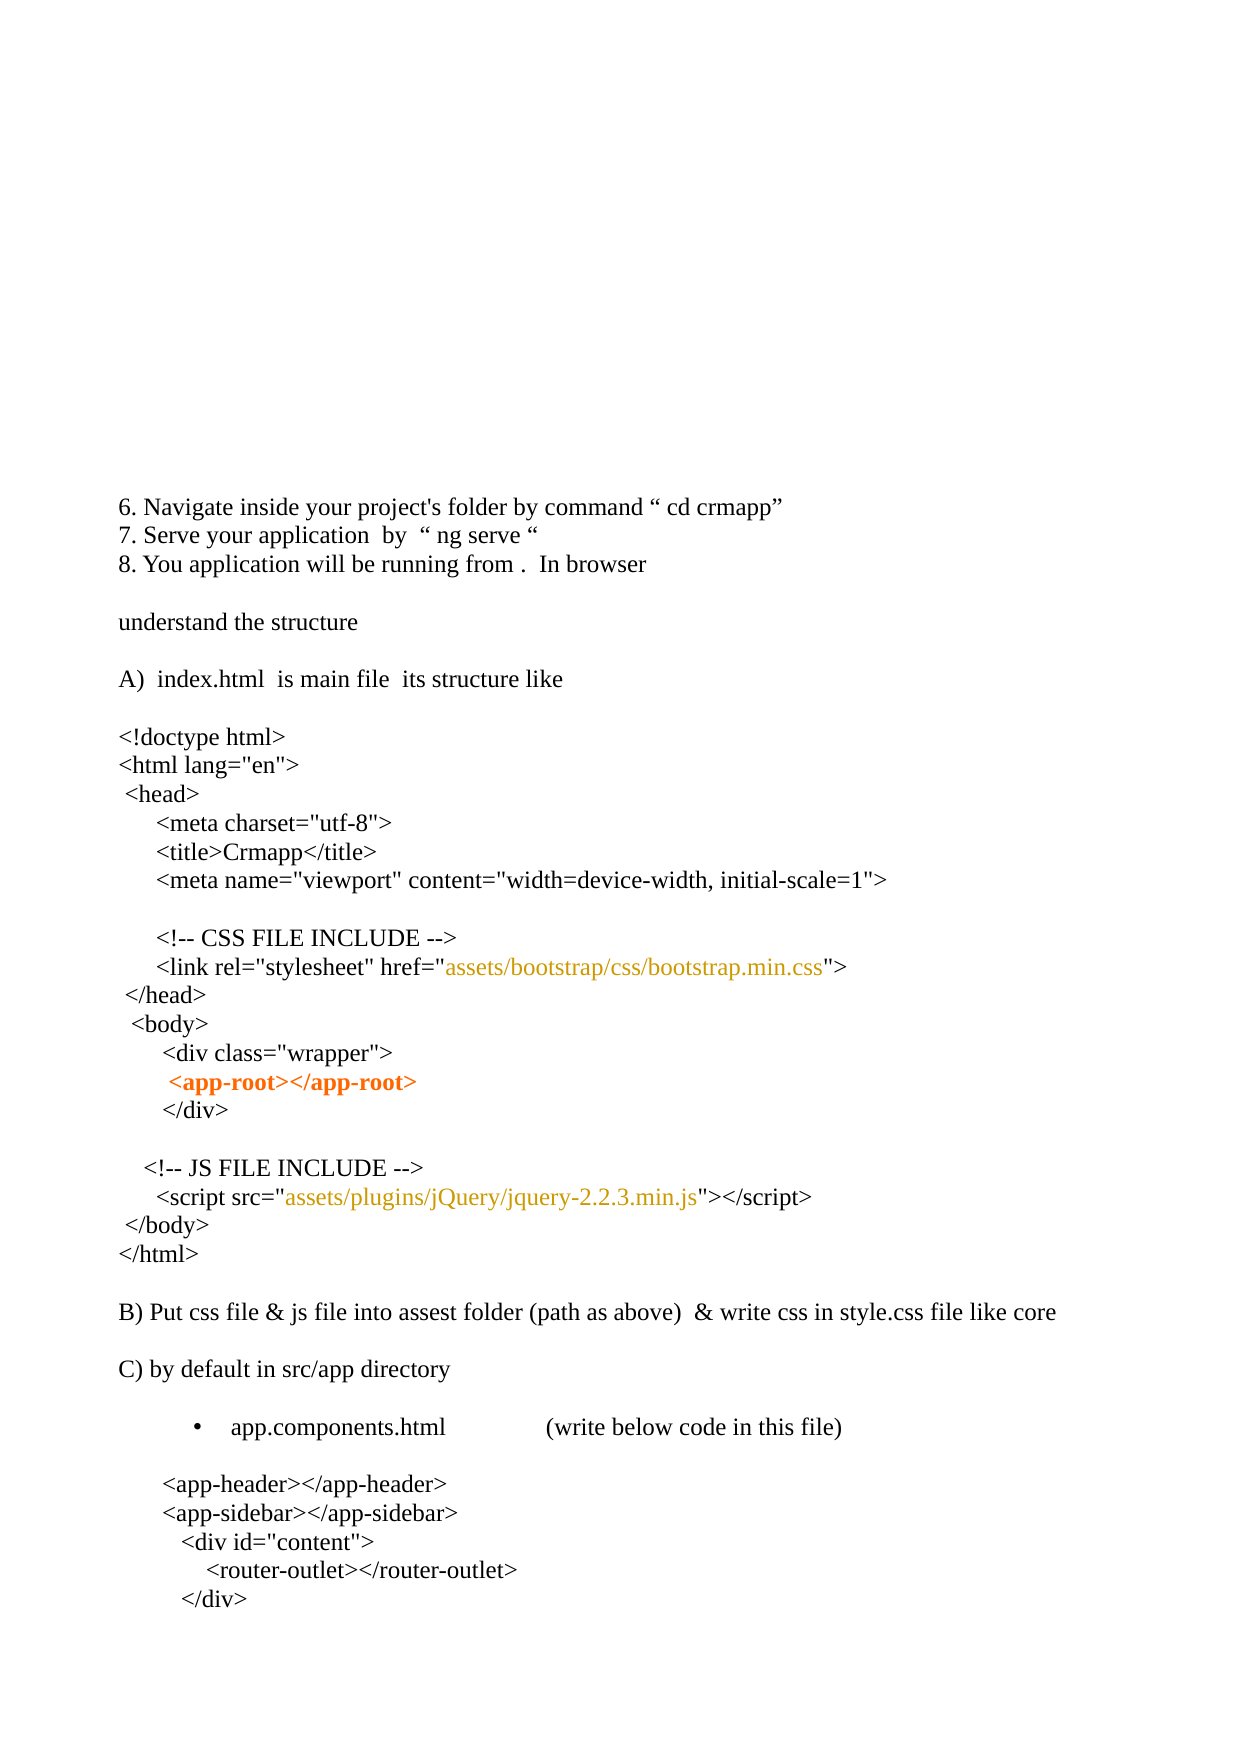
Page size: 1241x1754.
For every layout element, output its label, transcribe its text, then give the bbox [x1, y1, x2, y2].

text <!-- CSS FILE INCLUDE --> [118, 923, 1122, 952]
text <app-sidebar></app-sidebar> [118, 1498, 1122, 1527]
text <div class="wrapper"> [118, 1038, 1122, 1067]
text 7. Serve your application by “ ng serve “ [118, 521, 1122, 549]
text <head> [118, 779, 1122, 808]
text A) index.html is main file its structure like [118, 664, 1122, 693]
text <!doctype html> [118, 722, 1122, 751]
text <router-outlet></router-outlet> [118, 1556, 1122, 1584]
text <script src="assets/plugins/jQuery/jquery-2.2.3.min.js"></script> [118, 1182, 1122, 1211]
text understand the structure [118, 607, 1122, 636]
text <meta name="viewport" content="width=device-width, initial-scale=1"> [118, 866, 1122, 894]
text <body> [118, 1009, 1122, 1038]
text </body> [118, 1211, 1122, 1239]
text <html lang="en"> [118, 751, 1122, 779]
text B) Put css file & js file into assest folder (path as above) & write css in style.css file like core [118, 1297, 1122, 1326]
text <!-- JS FILE INCLUDE --> [118, 1153, 1122, 1182]
text 8. You application will be running from . In browser [118, 549, 1122, 578]
text <meta charset="utf-8"> [118, 808, 1122, 837]
text <title>Crmapp</title> [118, 837, 1122, 866]
text <div id="content"> [118, 1527, 1122, 1556]
text <link rel="stylesheet" href="assets/bootstrap/css/bootstrap.min.css"> [118, 952, 1122, 981]
text </div> [118, 1096, 1122, 1124]
text </html> [118, 1239, 1122, 1268]
text <app-header></app-header> [118, 1469, 1122, 1498]
list app.components.html (write below code in this file) [193, 1412, 1122, 1441]
text </head> [118, 981, 1122, 1009]
text C) by default in src/app directory [118, 1354, 1122, 1383]
text </div> [118, 1584, 1122, 1613]
text <app-root></app-root> [118, 1067, 1122, 1096]
text 6. Navigate inside your project's folder by command “ cd crmapp” [118, 492, 1122, 521]
